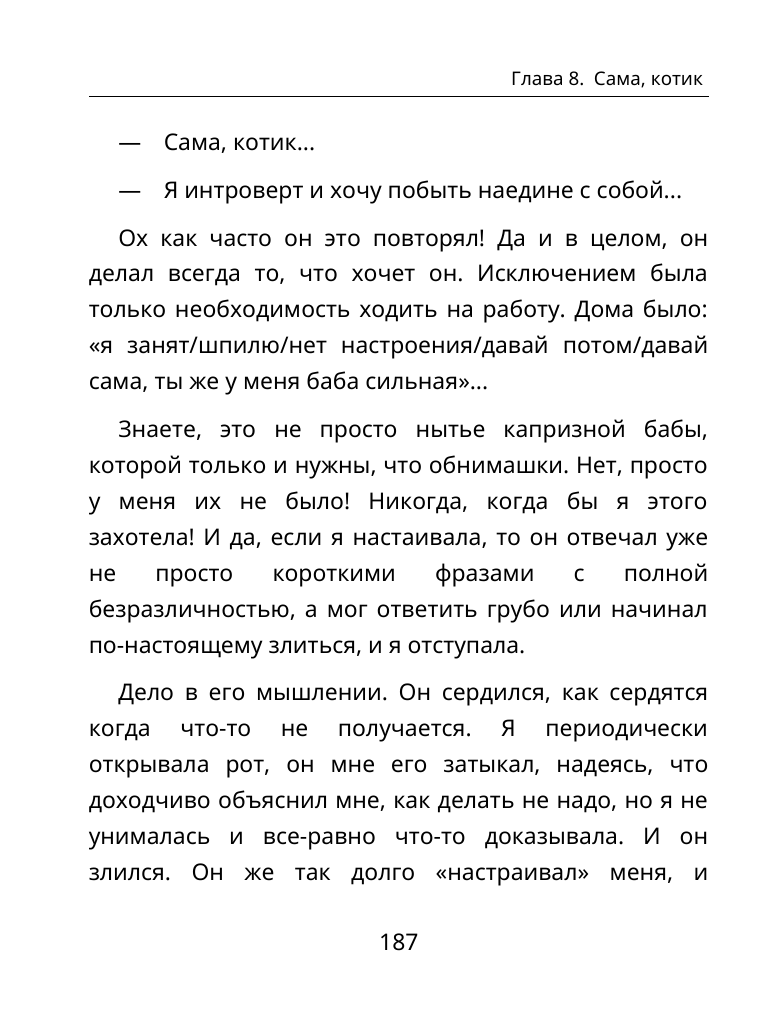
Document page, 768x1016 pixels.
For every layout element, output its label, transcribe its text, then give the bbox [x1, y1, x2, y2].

text Ох как часто он это повторял! Да и в целом, он делал всегда то, что хочет он. Исключением была только необходимость ходить на работу. Дома было: «я занят/шпилю/нет настроения/давай потом/давай сама, ты же у меня баба сильная»... [88, 221, 709, 396]
list Я интроверт и хочу побыть наедине с собой... [88, 174, 709, 205]
text Знаете, это не просто нытье капризной бабы, которой только и нужны, что обнимашки. Нет, просто у меня их не было! Никогда, когда бы я этого захотела! И да, если я настаивала, то он отвечал уже не просто короткими фразами с полной безразличностью, а мог ответить грубо или начинал по-настоящему злиться, и я отступала. [88, 413, 709, 660]
list Сама, котик... [88, 126, 709, 157]
text Дело в его мышлении. Он сердился, как сердятся когда что-то не получается. Я периодически открывала рот, он мне его затыкал, надеясь, что доходчиво объяснил мне, как делать не надо, но я не унималась и все-равно что-то доказывала. И он злился. Он же так долго «настраивал» меня, и [88, 676, 709, 887]
